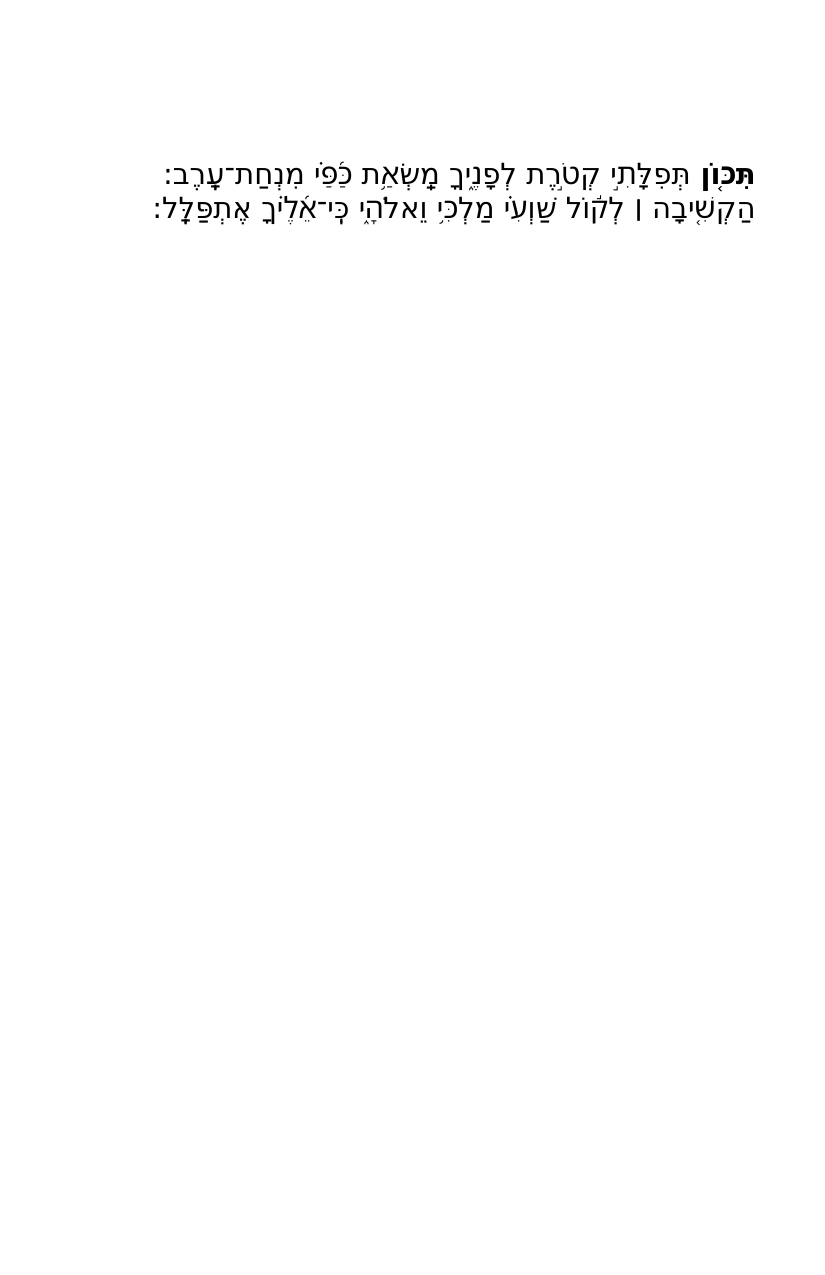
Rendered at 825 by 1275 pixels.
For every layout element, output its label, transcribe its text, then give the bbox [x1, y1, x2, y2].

text תִּכּ֤וֹן תְּפִלָּתִ֣י קְטֹ֣רֶת לְפָנֶ֑יךָ מַֽשְׂאַ֥ת כַּ֝פַּ֗י מִנְחַת־עָֽרֶב: [53, 158, 756, 192]
text הַקְשִׁ֤יבָה ׀ לְק֬וֹל שַׁוְעִ֗י מַלְכִּ֥י וֵאלֹהָ֑י כִּֽי־אֵ֝לֶ֗יךָ אֶתְפַּלָּֽל: [53, 192, 756, 226]
